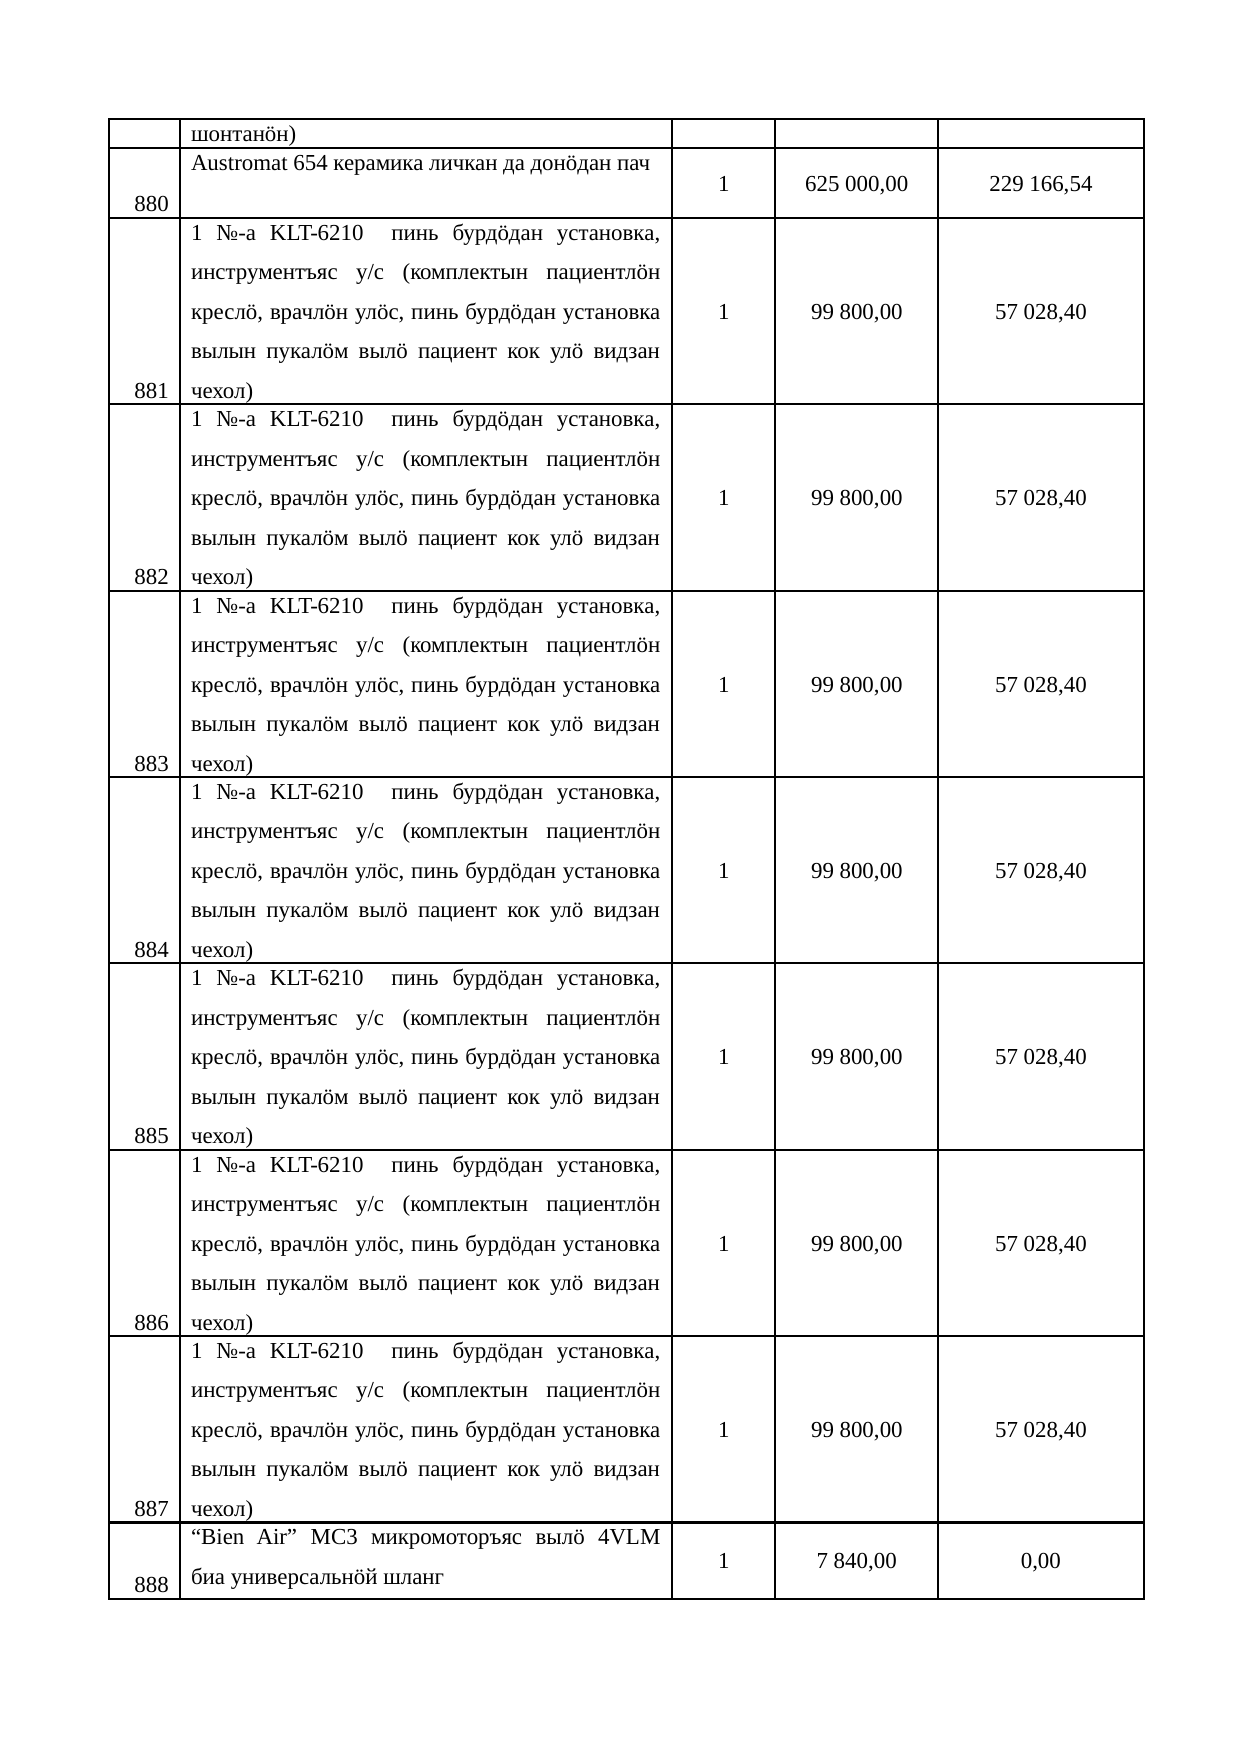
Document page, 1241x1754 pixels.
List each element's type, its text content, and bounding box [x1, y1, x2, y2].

table_cell 57 028,40 [939, 592, 1143, 776]
table_cell 99 800,00 [776, 964, 937, 1149]
table_cell 1 [673, 405, 774, 589]
table_cell [673, 120, 774, 147]
table_cell 1 [673, 1337, 774, 1521]
table_cell 1 №-а KLT-6210 пинь бурдӧдан установка, инструментъяс у/с (комплектын пациентлӧн креслӧ, врачлӧн улӧс, пинь бурдӧдан установка вылын пукалӧм вылӧ пациент кок улӧ видзан чехол) [181, 1337, 671, 1521]
table_cell [110, 120, 179, 147]
table_cell 884 [110, 778, 179, 962]
table_cell 57 028,40 [939, 405, 1143, 589]
table_cell [776, 120, 937, 147]
table_cell 57 028,40 [939, 778, 1143, 962]
table_cell 1 [673, 1151, 774, 1335]
table_cell 1 №-а KLT-6210 пинь бурдӧдан установка, инструментъяс у/с (комплектын пациентлӧн креслӧ, врачлӧн улӧс, пинь бурдӧдан установка вылын пукалӧм вылӧ пациент кок улӧ видзан чехол) [181, 778, 671, 962]
table_cell 99 800,00 [776, 1151, 937, 1335]
table_cell 57 028,40 [939, 1151, 1143, 1335]
table_cell 99 800,00 [776, 778, 937, 962]
table_cell “Bien Air” MC3 микромоторъяс вылӧ 4VLM биа универсальнӧй шланг [181, 1524, 671, 1598]
table_cell 883 [110, 592, 179, 776]
table_cell шонтанӧн) [181, 120, 671, 147]
table_cell 1 [673, 592, 774, 776]
table_cell 57 028,40 [939, 219, 1143, 403]
table_cell 1 №-а KLT-6210 пинь бурдӧдан установка, инструментъяс у/с (комплектын пациентлӧн креслӧ, врачлӧн улӧс, пинь бурдӧдан установка вылын пукалӧм вылӧ пациент кок улӧ видзан чехол) [181, 592, 671, 776]
table_cell 1 [673, 1524, 774, 1598]
table_cell 99 800,00 [776, 219, 937, 403]
table_cell 881 [110, 219, 179, 403]
table_cell [939, 120, 1143, 147]
table_cell 99 800,00 [776, 405, 937, 589]
table_cell 0,00 [939, 1524, 1143, 1598]
table_cell Austromat 654 керамика личкан да донӧдан пач [181, 149, 671, 217]
table_cell 1 [673, 778, 774, 962]
table_cell 1 №-а KLT-6210 пинь бурдӧдан установка, инструментъяс у/с (комплектын пациентлӧн креслӧ, врачлӧн улӧс, пинь бурдӧдан установка вылын пукалӧм вылӧ пациент кок улӧ видзан чехол) [181, 219, 671, 403]
table_cell 1 №-а KLT-6210 пинь бурдӧдан установка, инструментъяс у/с (комплектын пациентлӧн креслӧ, врачлӧн улӧс, пинь бурдӧдан установка вылын пукалӧм вылӧ пациент кок улӧ видзан чехол) [181, 405, 671, 589]
table_cell 888 [110, 1524, 179, 1598]
table_cell 1 [673, 964, 774, 1149]
table_cell 1 [673, 149, 774, 217]
table_cell 99 800,00 [776, 592, 937, 776]
table_cell 57 028,40 [939, 964, 1143, 1149]
table_cell 1 №-а KLT-6210 пинь бурдӧдан установка, инструментъяс у/с (комплектын пациентлӧн креслӧ, врачлӧн улӧс, пинь бурдӧдан установка вылын пукалӧм вылӧ пациент кок улӧ видзан чехол) [181, 1151, 671, 1335]
table_cell 625 000,00 [776, 149, 937, 217]
table_cell 229 166,54 [939, 149, 1143, 217]
table_cell 1 №-а KLT-6210 пинь бурдӧдан установка, инструментъяс у/с (комплектын пациентлӧн креслӧ, врачлӧн улӧс, пинь бурдӧдан установка вылын пукалӧм вылӧ пациент кок улӧ видзан чехол) [181, 964, 671, 1149]
table_cell 1 [673, 219, 774, 403]
table_cell 887 [110, 1337, 179, 1521]
table_cell 57 028,40 [939, 1337, 1143, 1521]
table_cell 880 [110, 149, 179, 217]
table_cell 99 800,00 [776, 1337, 937, 1521]
table_cell 885 [110, 964, 179, 1149]
table_cell 886 [110, 1151, 179, 1335]
table_cell 7 840,00 [776, 1524, 937, 1598]
table_cell 882 [110, 405, 179, 589]
